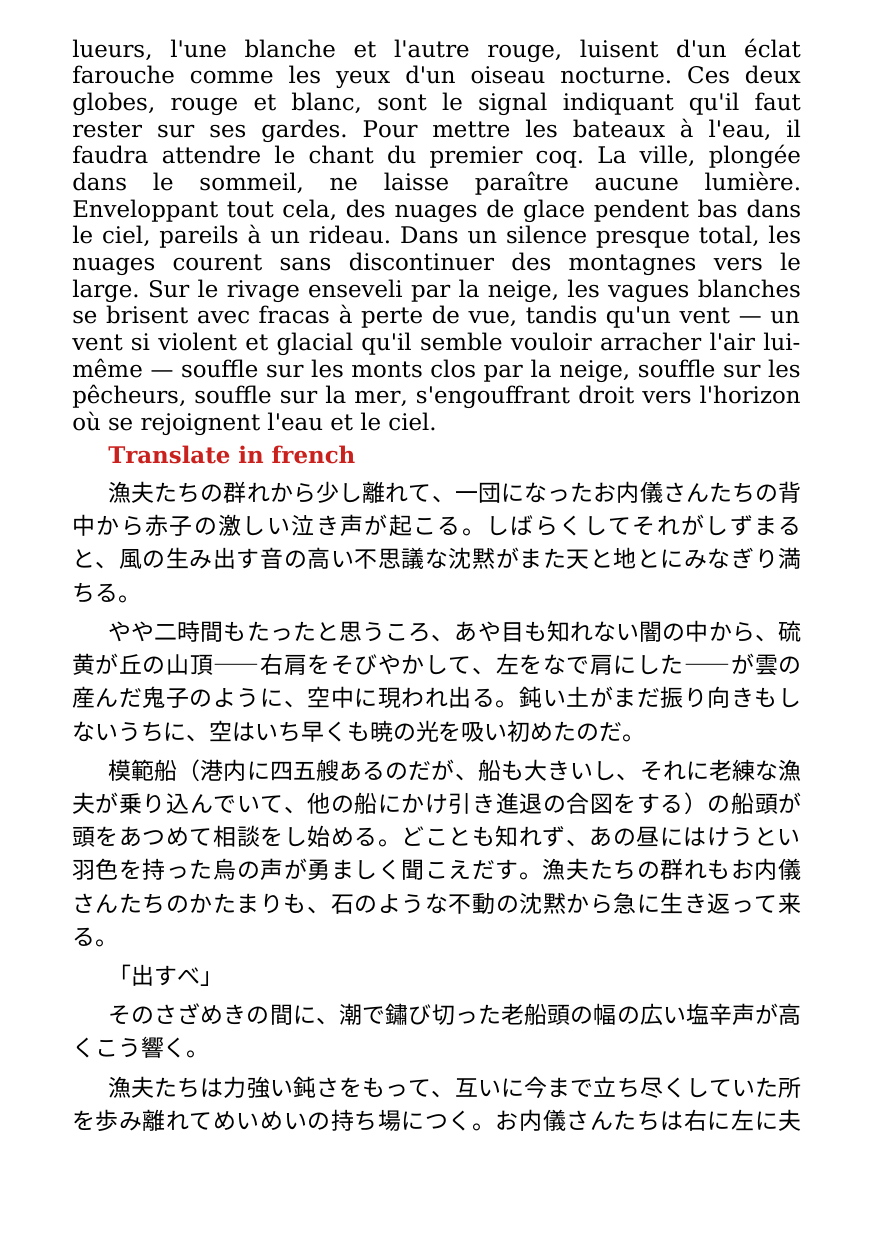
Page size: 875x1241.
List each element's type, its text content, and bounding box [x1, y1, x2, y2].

text 模範船（港内に四五艘あるのだが、船も大きいし、それに老練な漁夫が乗り込んでいて、他の船にかけ引き進退の合図をする）の船頭が頭をあつめて相談をし始める。どことも知れず、あの昼にはけうとい羽色を持った烏の声が勇ましく聞こえだす。漁夫たちの群れもお内儀さんたちのかたまりも、石のような不動の沈黙から急に生き返って来る。 [72, 752, 802, 952]
text そのさざめきの間に、潮で鏽び切った老船頭の幅の広い塩辛声が高くこう響く。 [72, 997, 802, 1063]
text 「出すべ」 [72, 958, 802, 991]
text Translate in french [72, 442, 802, 469]
text 漁夫たちの群れから少し離れて、一団になったお内儀さんたちの背中から赤子の激しい泣き声が起こる。しばらくしてそれがしずまると、風の生み出す音の高い不思議な沈黙がまた天と地とにみなぎり満ちる。 [72, 475, 802, 608]
text やや二時間もたったと思うころ、あや目も知れない闇の中から、硫黄が丘の山頂――右肩をそびやかして、左をなで肩にした――が雲の産んだ鬼子のように、空中に現われ出る。鈍い土がまだ振り向きもしないうちに、空はいち早くも暁の光を吸い初めたのだ。 [72, 614, 802, 747]
text 漁夫たちは力強い鈍さをもって、互いに今まで立ち尽くしていた所を歩み離れてめいめいの持ち場につく。お内儀さんたちは右に左に夫 [72, 1069, 802, 1136]
text lueurs, l'une blanche et l'autre rouge, luisent d'un éclat farouche comme les yeux d'un oiseau nocturne. Ces deux globes, rouge et blanc, sont le signal indiquant qu'il faut rester sur ses gardes. Pour mettre les bateaux à l'eau, il faudra attendre le chant du premier coq. La ville, plongée dans le sommeil, ne laisse paraître aucune lumière. Enveloppant tout cela, des nuages de glace pendent bas dans le ciel, pareils à un rideau. Dans un silence presque total, les nuages courent sans discontinuer des montagnes vers le large. Sur le rivage enseveli par la neige, les vagues blanches se brisent avec fracas à perte de vue, tandis qu'un vent — un vent si violent et glacial qu'il semble vouloir arracher l'air lui-même — souffle sur les monts clos par la neige, souffle sur les pêcheurs, souffle sur la mer, s'engouffrant droit vers l'horizon où se rejoignent l'eau et le ciel. [72, 36, 802, 436]
